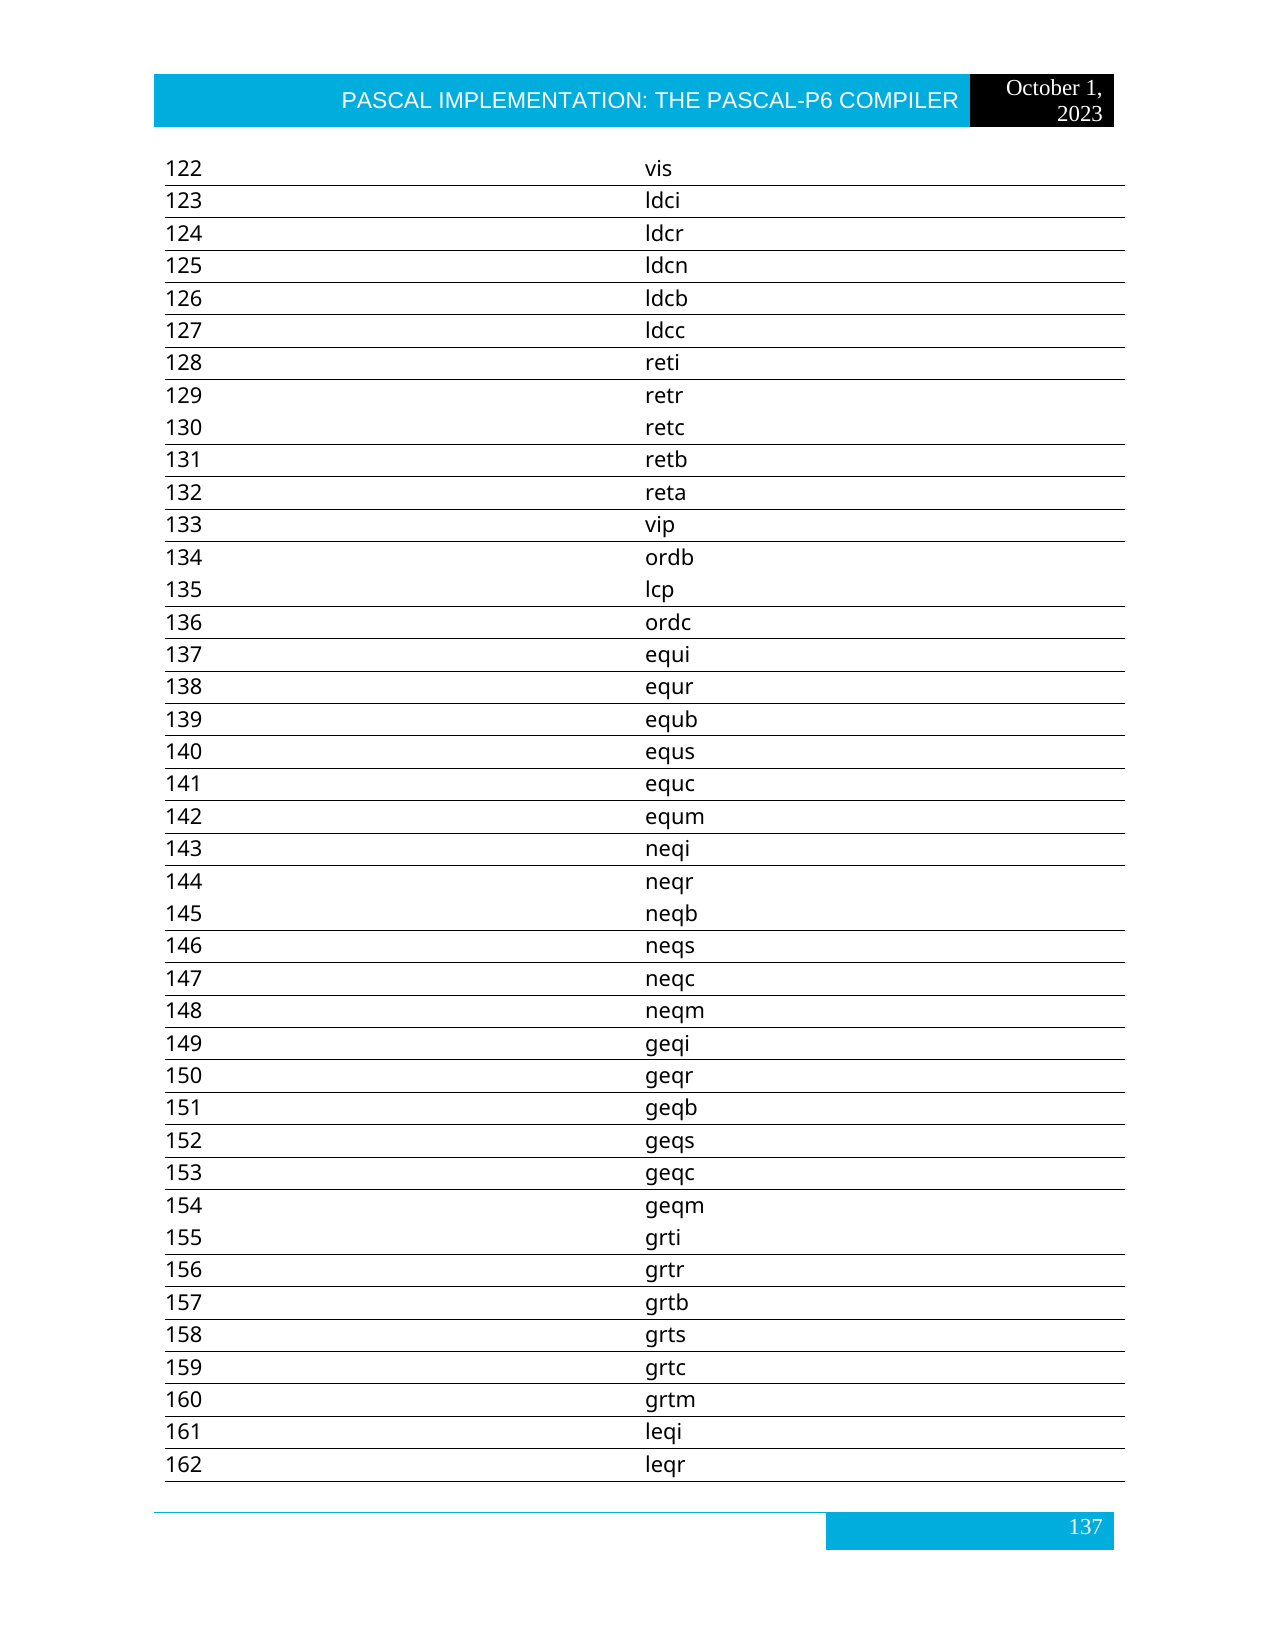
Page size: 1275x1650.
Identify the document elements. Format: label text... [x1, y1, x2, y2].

table_cell grtc [645, 1352, 1125, 1383]
table_cell 130 [165, 412, 645, 444]
table_cell 131 [165, 445, 645, 476]
table_cell ldci [645, 186, 1125, 217]
table_cell ordb [645, 542, 1125, 574]
table_cell leqr [645, 1449, 1125, 1481]
table_cell geqc [645, 1158, 1125, 1189]
table_cell 143 [165, 834, 645, 865]
table_cell 147 [165, 963, 645, 995]
table_cell equr [645, 672, 1125, 703]
table_cell 124 [165, 218, 645, 250]
table_cell 125 [165, 251, 645, 282]
table_cell grts [645, 1320, 1125, 1351]
table_cell vip [645, 510, 1125, 541]
table_cell 153 [165, 1158, 645, 1189]
table_cell neqs [645, 931, 1125, 962]
table_cell 151 [165, 1093, 645, 1124]
table_cell 144 [165, 866, 645, 898]
table_cell 139 [165, 704, 645, 735]
table_cell geqr [645, 1060, 1125, 1092]
table_cell equs [645, 736, 1125, 768]
table_cell equi [645, 639, 1125, 671]
table_cell 128 [165, 348, 645, 379]
table_cell 141 [165, 769, 645, 800]
table_cell 161 [165, 1417, 645, 1448]
table_cell equc [645, 769, 1125, 800]
table_cell 155 [165, 1222, 645, 1254]
table_cell ordc [645, 607, 1125, 638]
table_cell reta [645, 477, 1125, 509]
table_cell 152 [165, 1125, 645, 1157]
table_cell grtb [645, 1287, 1125, 1319]
table_cell 158 [165, 1320, 645, 1351]
table_cell neqc [645, 963, 1125, 995]
table_cell equb [645, 704, 1125, 735]
table_cell 135 [165, 574, 645, 606]
table_cell geqm [645, 1190, 1125, 1222]
table_cell ldcb [645, 283, 1125, 314]
table_cell neqb [645, 898, 1125, 930]
table_cell reti [645, 348, 1125, 379]
table_cell 140 [165, 736, 645, 768]
table_cell 138 [165, 672, 645, 703]
table_cell equm [645, 801, 1125, 833]
table_cell lcp [645, 574, 1125, 606]
table_cell retb [645, 445, 1125, 476]
table_cell grtr [645, 1255, 1125, 1286]
table_cell 126 [165, 283, 645, 314]
table_cell 132 [165, 477, 645, 509]
table_cell geqb [645, 1093, 1125, 1124]
table_cell neqm [645, 996, 1125, 1027]
table_cell 122 [165, 153, 645, 185]
table_cell 162 [165, 1449, 645, 1481]
table_cell grti [645, 1222, 1125, 1254]
table_cell geqi [645, 1028, 1125, 1059]
table_cell 129 [165, 380, 645, 412]
table_cell leqi [645, 1417, 1125, 1448]
table_cell ldcn [645, 251, 1125, 282]
table_cell 157 [165, 1287, 645, 1319]
table_cell ldcr [645, 218, 1125, 250]
table_cell 160 [165, 1384, 645, 1416]
table_cell 127 [165, 315, 645, 347]
table_cell 159 [165, 1352, 645, 1383]
table_cell 142 [165, 801, 645, 833]
table_cell grtm [645, 1384, 1125, 1416]
table_cell 123 [165, 186, 645, 217]
table_cell 148 [165, 996, 645, 1027]
table_cell neqi [645, 834, 1125, 865]
table_cell neqr [645, 866, 1125, 898]
table_cell 134 [165, 542, 645, 574]
table_cell ldcc [645, 315, 1125, 347]
table_cell 145 [165, 898, 645, 930]
table_cell 154 [165, 1190, 645, 1222]
table_cell 156 [165, 1255, 645, 1286]
table_cell 146 [165, 931, 645, 962]
table_cell geqs [645, 1125, 1125, 1157]
table_cell 136 [165, 607, 645, 638]
table_cell vis [645, 153, 1125, 185]
table_cell 150 [165, 1060, 645, 1092]
table_cell 149 [165, 1028, 645, 1059]
table_cell 137 [165, 639, 645, 671]
table_cell retr [645, 380, 1125, 412]
table_cell 133 [165, 510, 645, 541]
table_cell retc [645, 412, 1125, 444]
